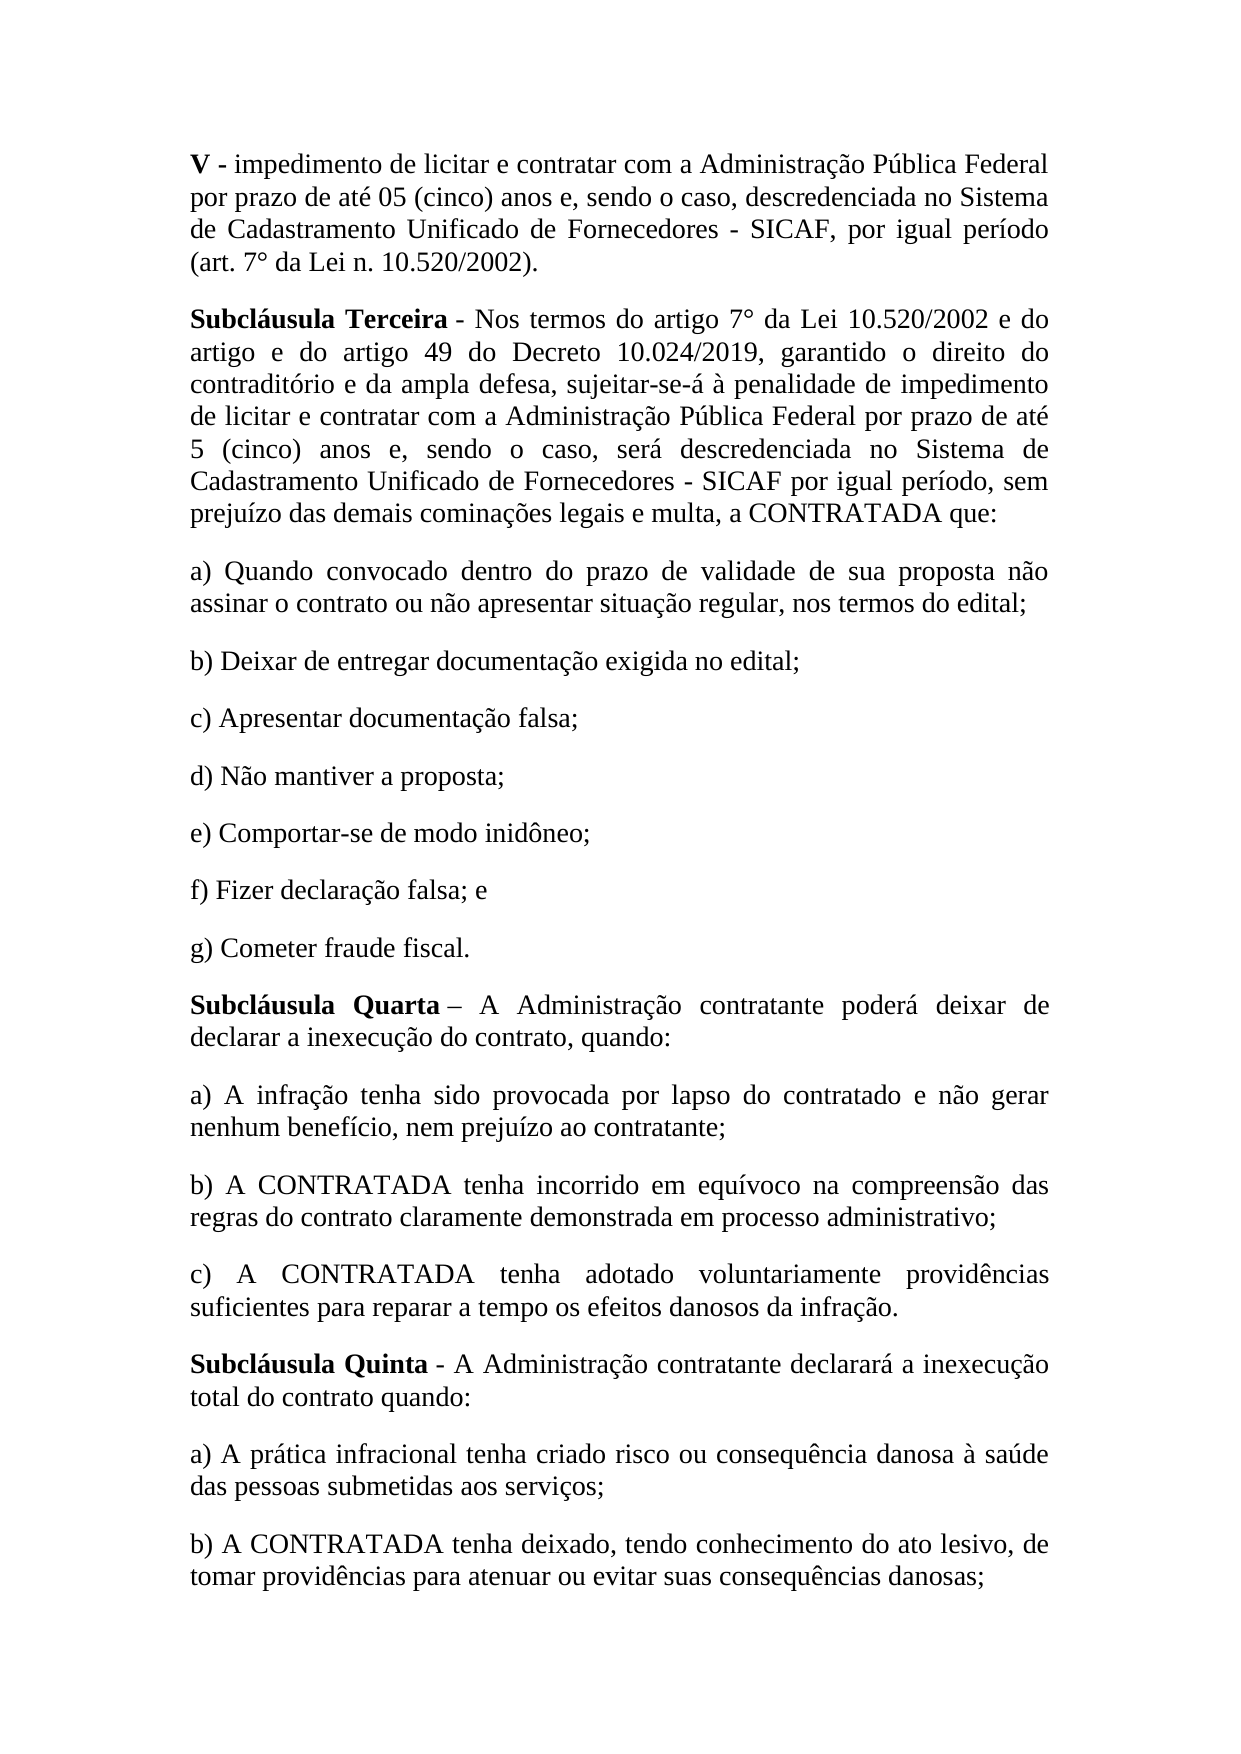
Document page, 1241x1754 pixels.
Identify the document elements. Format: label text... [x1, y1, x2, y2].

text e) Comportar-se de modo inidôneo; [190, 816, 1051, 848]
text b) A CONTRATADA tenha deixado, tendo conhecimento do ato lesivo, de tomar providências para atenuar ou evitar suas consequências danosas; [190, 1527, 1051, 1592]
text Subcláusula Quarta – A Administração contratante poderá deixar de declarar a inexecução do contrato, quando: [190, 988, 1051, 1053]
text Subcláusula Quinta - A Administração contratante declarará a inexecução total do contrato quando: [190, 1347, 1051, 1412]
text a) A infração tenha sido provocada por lapso do contratado e não gerar nenhum benefício, nem prejuízo ao contratante; [190, 1078, 1051, 1143]
text b) A CONTRATADA tenha incorrido em equívoco na compreensão das regras do contrato claramente demonstrada em processo administrativo; [190, 1168, 1051, 1232]
text c) A CONTRATADA tenha adotado voluntariamente providências suficientes para reparar a tempo os efeitos danosos da infração. [190, 1257, 1051, 1322]
text f) Fizer declaração falsa; e [190, 873, 1051, 906]
text V - impedimento de licitar e contratar com a Administração Pública Federal por prazo de até 05 (cinco) anos e, sendo o caso, descredenciada no Sistema de Cadastramento Unificado de Fornecedores - SICAF, por igual período (art. 7° da Lei n. 10.520/2002). [190, 148, 1051, 277]
text c) Apresentar documentação falsa; [190, 701, 1051, 733]
text a) A prática infracional tenha criado risco ou consequência danosa à saúde das pessoas submetidas aos serviços; [190, 1437, 1051, 1502]
text b) Deixar de entregar documentação exigida no edital; [190, 644, 1051, 676]
text g) Cometer fraude fiscal. [190, 931, 1051, 963]
text d) Não mantiver a proposta; [190, 758, 1051, 791]
text a) Quando convocado dentro do prazo de validade de sua proposta não assinar o contrato ou não apresentar situação regular, nos termos do edital; [190, 554, 1051, 619]
text Subcláusula Terceira - Nos termos do artigo 7° da Lei 10.520/2002 e do artigo e do artigo 49 do Decreto 10.024/2019, garantido o direito do contraditório e da ampla defesa, sujeitar-se-á à penalidade de impedimento de licitar e contratar com a Administração Pública Federal por prazo de até 5 (cinco) anos e, sendo o caso, será descredenciada no Sistema de Cadastramento Unificado de Fornecedores - SICAF por igual período, sem prejuízo das demais cominações legais e multa, a CONTRATADA que: [190, 302, 1051, 529]
